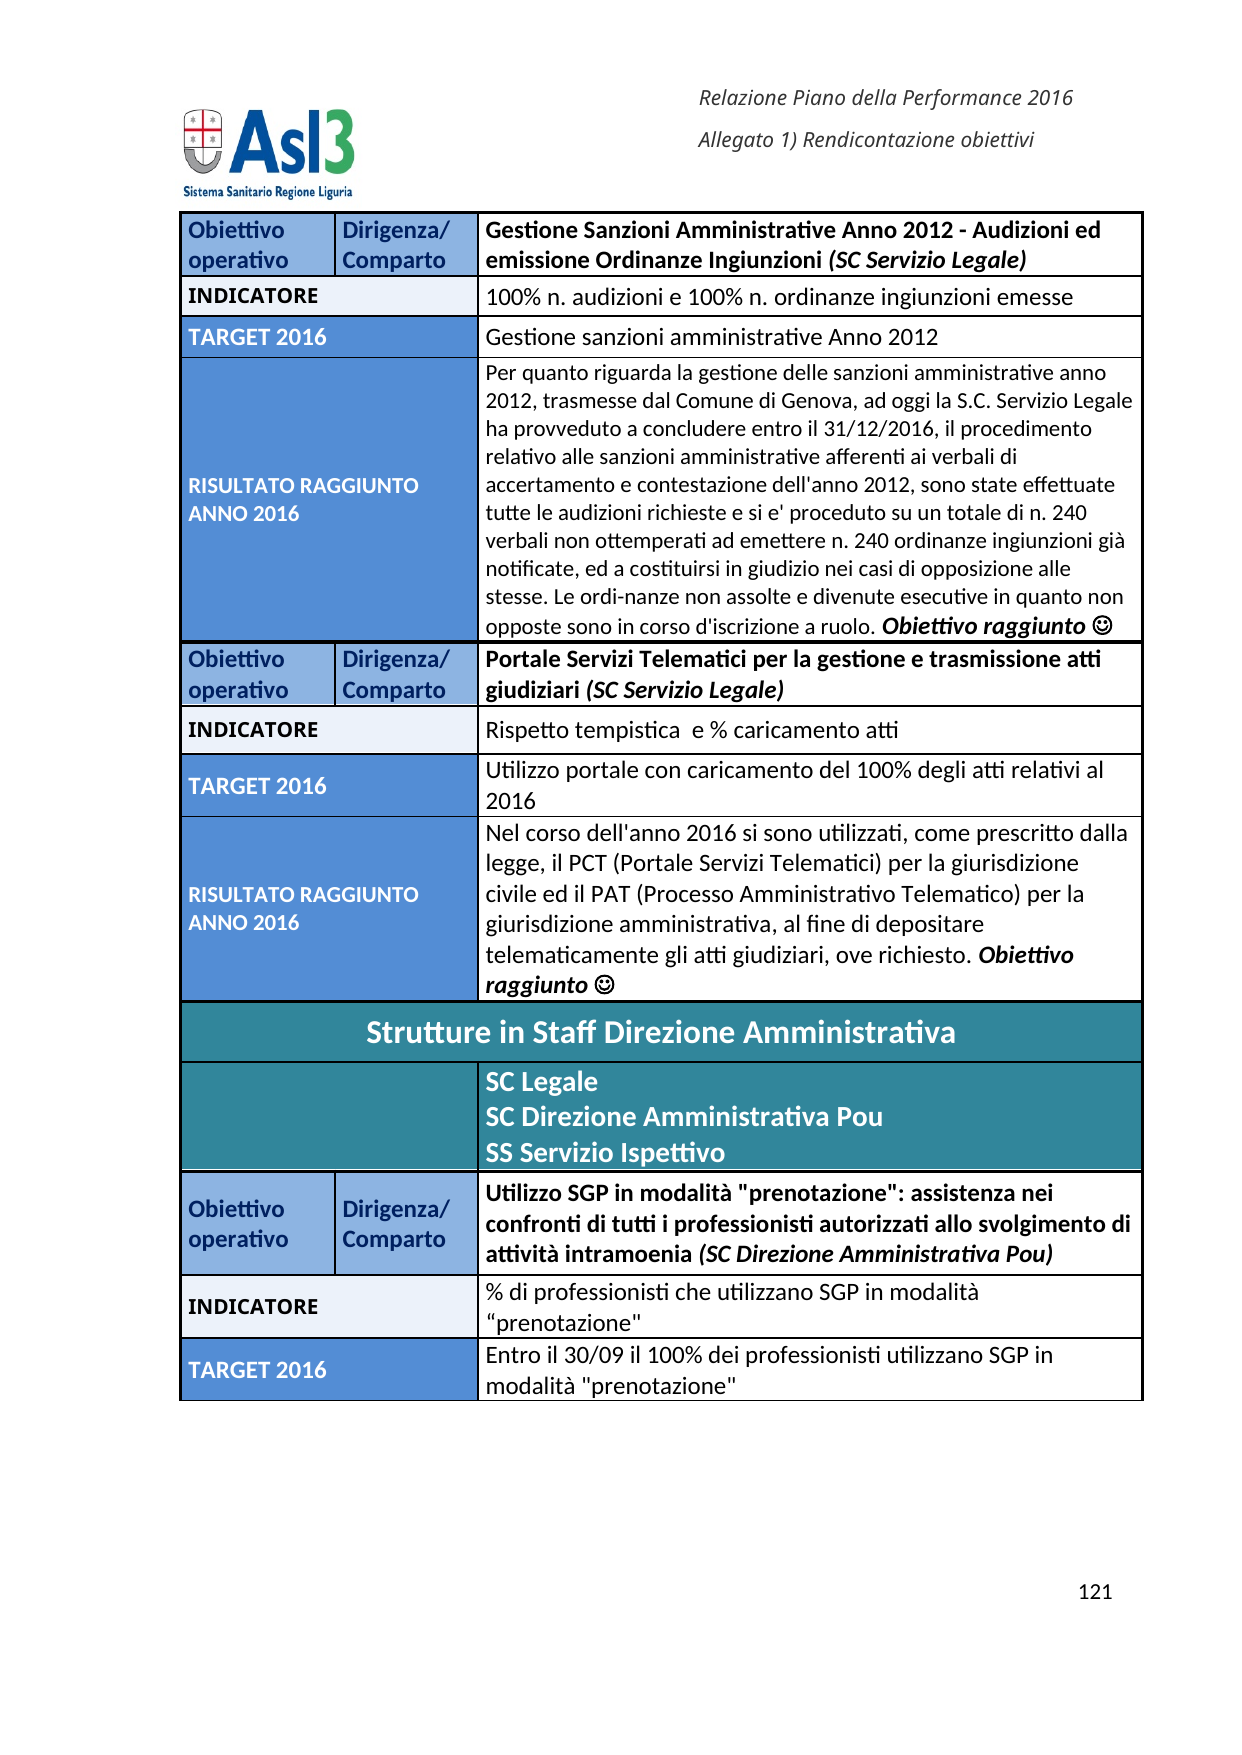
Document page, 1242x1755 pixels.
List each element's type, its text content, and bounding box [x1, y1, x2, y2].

table_cell Strutture in Staff Direzione Amministrativa [182, 1003, 1141, 1061]
table_cell Nel corso dell'anno 2016 si sono utilizzati, come prescritto dalla legge, il PCT (Portale Servizi Telematici) per la giurisdizione civile ed il PAT (Processo Amministrativo Telematico) per la giurisdizione amministrativa, al fine di depositare telematicamente gli atti giudiziari, ove richiesto. Obiettivo raggiunto  [479, 817, 1141, 1000]
table_cell Gestione sanzioni amministrative Anno 2012 [479, 317, 1141, 357]
table_cell [335, 1063, 477, 1169]
table_cell 100% n. audizioni e 100% n. ordinanze ingiunzioni emesse [479, 277, 1141, 315]
table_cell Portale Servizi Telematici per la gestione e trasmissione atti giudiziari (SC Servizio Legale) [479, 644, 1141, 704]
table_cell RISULTATO RAGGIUNTO ANNO 2016 [182, 817, 477, 1000]
table_cell [335, 755, 477, 816]
table_cell Rispetto tempistica e % caricamento atti [479, 707, 1141, 752]
table_cell Gestione Sanzioni Amministrative Anno 2012 - Audizioni ed emissione Ordinanze Ingiunzioni (SC Servizio Legale) [479, 214, 1141, 275]
table_cell TARGET 2016 [182, 317, 335, 357]
table_cell Entro il 30/09 il 100% dei professionisti utilizzano SGP in modalità "prenotazione" [479, 1339, 1141, 1400]
table_cell RISULTATO RAGGIUNTO ANNO 2016 [182, 358, 477, 640]
table_cell [335, 1339, 477, 1400]
table_cell Utilizzo portale con caricamento del 100% degli atti relativi al 2016 [479, 755, 1141, 816]
table_cell TARGET 2016 [182, 1339, 335, 1400]
table_cell Utilizzo SGP in modalità "prenotazione": assistenza nei confronti di tutti i professionisti autorizzati allo svolgimento di attività intramoenia (SC Direzione Amministrativa Pou) [479, 1173, 1141, 1274]
table_cell [335, 317, 477, 357]
table_cell Per quanto riguarda la gestione delle sanzioni amministrative anno 2012, trasmesse dal Comune di Genova, ad oggi la S.C. Servizio Legale ha provveduto a concludere entro il 31/12/2016, il procedimento relativo alle sanzioni amministrative afferenti ai verbali di accertamento e contestazione dell'anno 2012, sono state effettuate tutte le audizioni richieste e si e' proceduto su un totale di n. 240 verbali non ottemperati ad emettere n. 240 ordinanze ingiunzioni già notificate, ed a costituirsi in giudizio nei casi di opposizione alle stesse. Le ordi-nanze non assolte e divenute esecutive in quanto non opposte sono in corso d'iscrizione a ruolo. Obiettivo raggiunto  [479, 358, 1141, 640]
table_cell Obiettivo operativo [182, 644, 334, 704]
table_cell Dirigenza/ Comparto [336, 644, 477, 704]
table_cell Dirigenza/ Comparto [336, 1173, 477, 1274]
table_cell INDICATORE [182, 707, 477, 752]
table_cell TARGET 2016 [182, 755, 335, 816]
table_cell SC Legale SC Direzione Amministrativa Pou SS Servizio Ispettivo [479, 1063, 1141, 1169]
table_cell Dirigenza/ Comparto [336, 214, 477, 275]
table_cell Obiettivo operativo [182, 1173, 334, 1274]
table_cell [182, 1063, 335, 1169]
table_cell INDICATORE [182, 1276, 477, 1337]
table_cell Obiettivo operativo [182, 214, 334, 275]
table_cell INDICATORE [182, 277, 477, 315]
table_cell % di professionisti che utilizzano SGP in modalità “prenotazione" [479, 1276, 1141, 1337]
